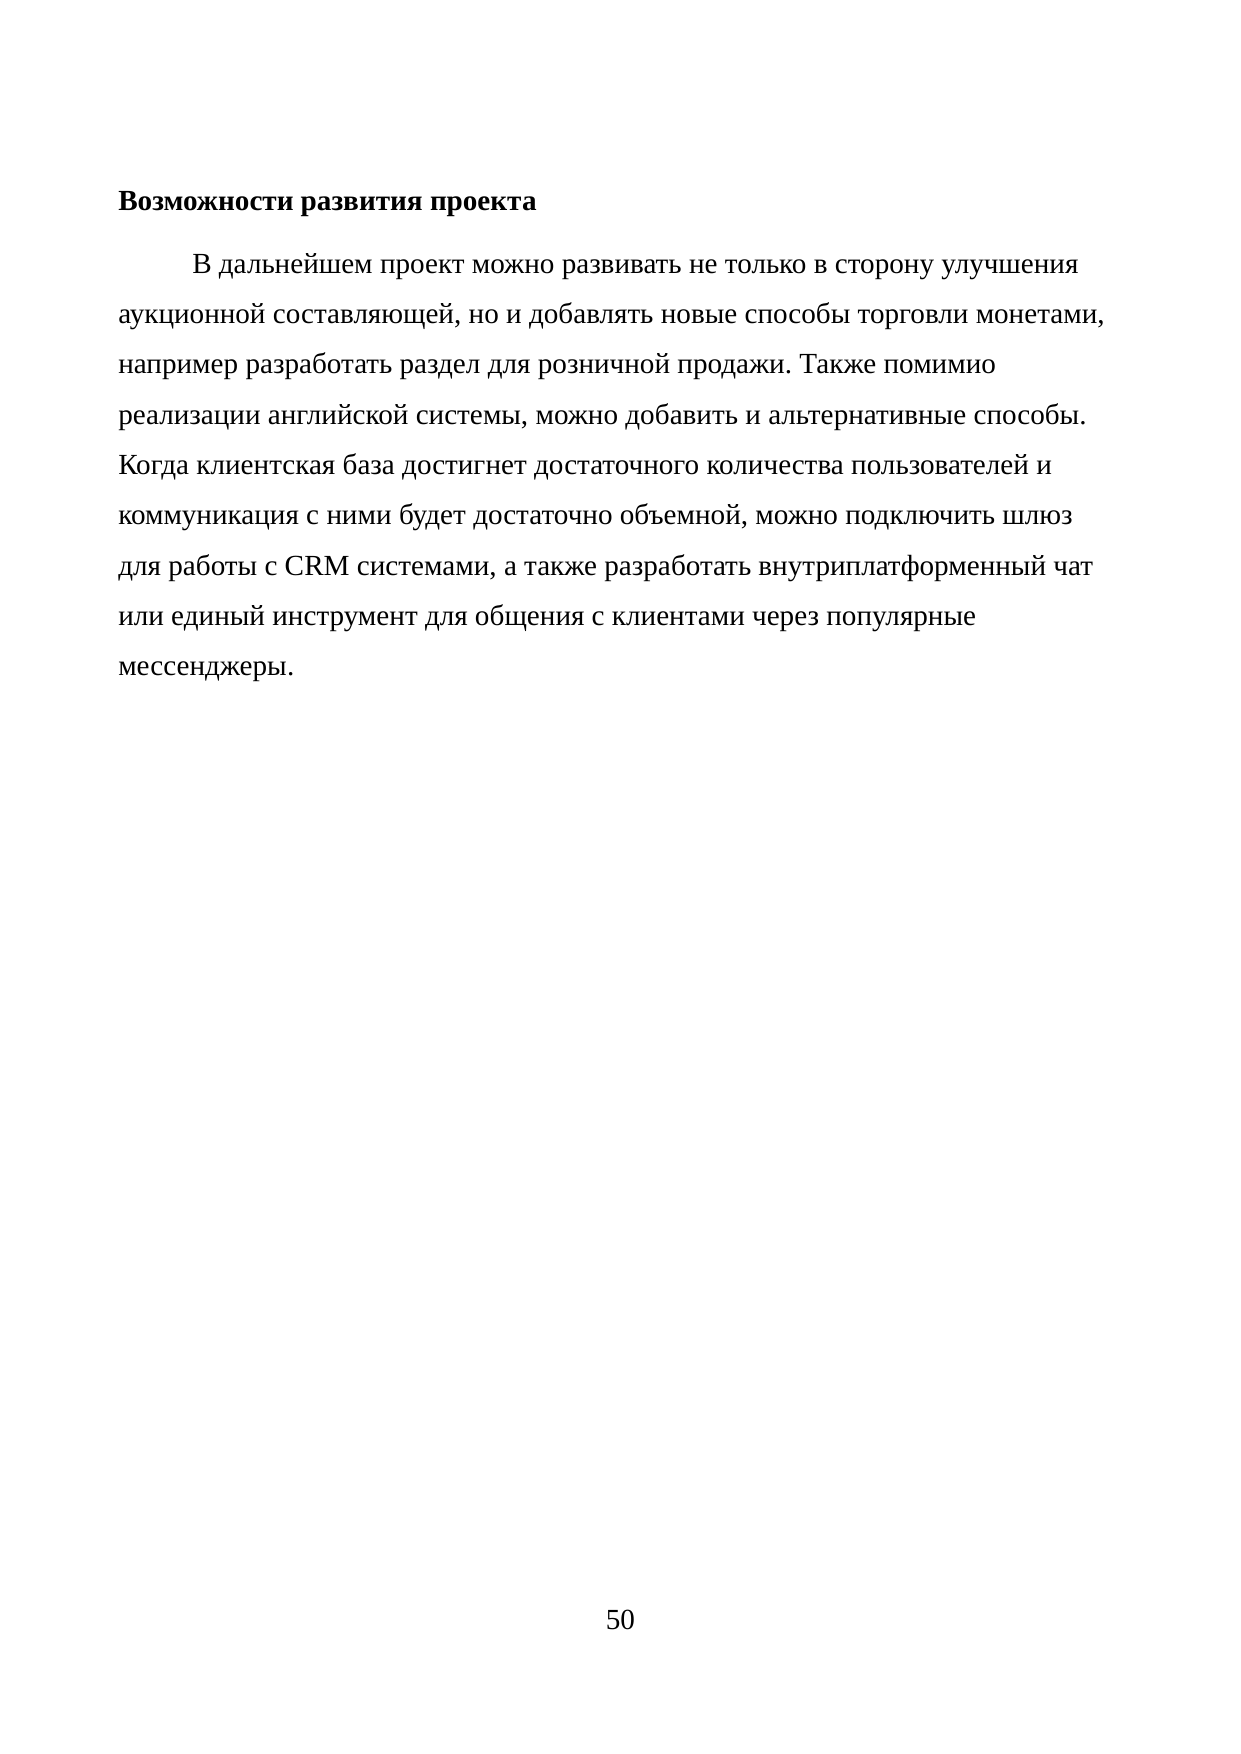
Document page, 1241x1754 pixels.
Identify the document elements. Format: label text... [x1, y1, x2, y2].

text В дальнейшем проект можно развивать не только в сторону улучшения аукционной составляющей, но и добавлять новые способы торговли монетами, например разработать раздел для розничной продажи. Также помимио реализации английской системы, можно добавить и альтернативные способы. Когда клиентская база достигнет достаточного количества пользователей и коммуникация с ними будет достаточно объемной, можно подключить шлюз для работы с CRM системами, а также разработать внутриплатформенный чат или единый инструмент для общения с клиентами через популярные мессенджеры. [118, 246, 1122, 682]
subtitle Возможности развития проекта [118, 183, 1122, 217]
